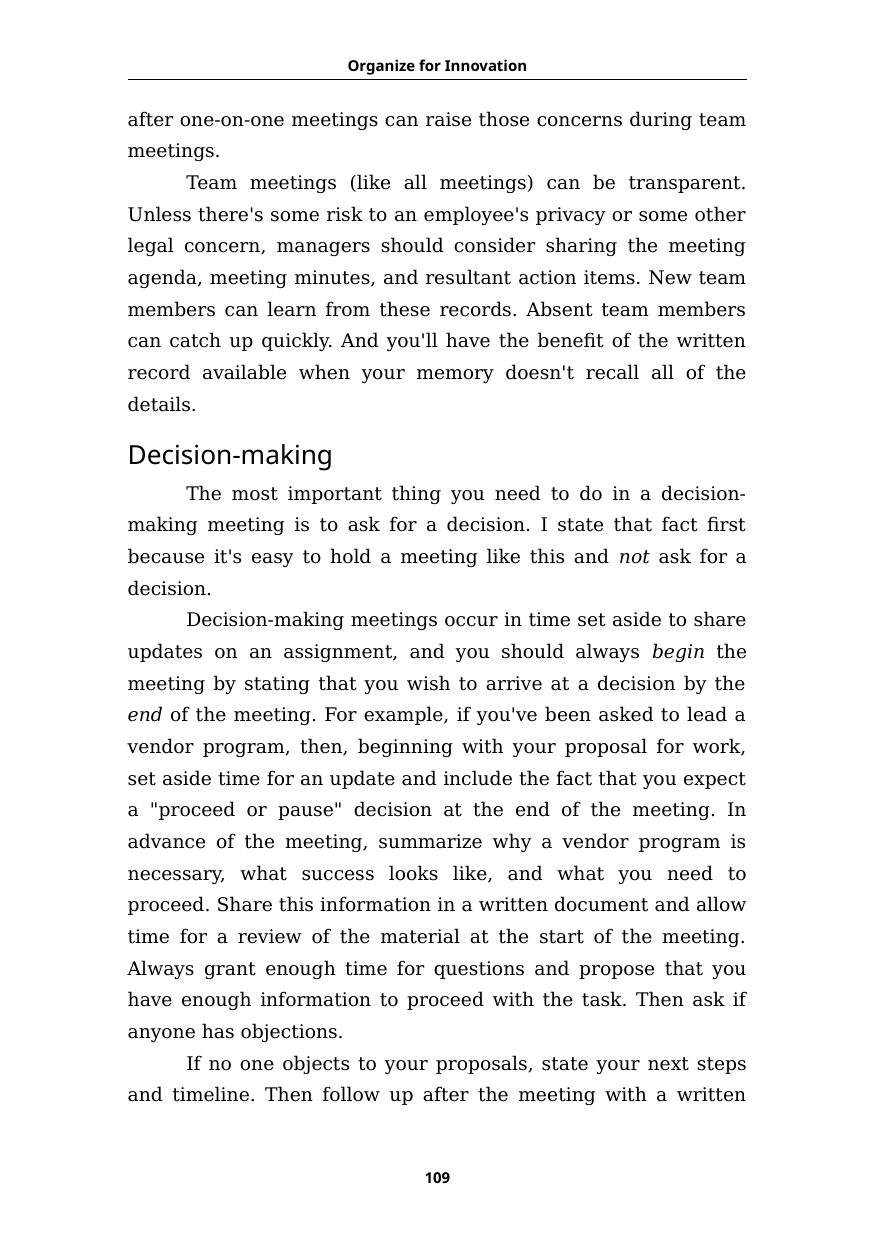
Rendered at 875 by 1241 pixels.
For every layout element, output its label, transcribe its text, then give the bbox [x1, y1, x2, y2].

text Decision-making meetings occur in time set aside to share updates on an assignment, and you should always begin the meeting by stating that you wish to arrive at a decision by the end of the meeting. For example, if you've been asked to lead a vendor program, then, beginning with your proposal for work, set aside time for an update and include the fact that you expect a "proceed or pause" decision at the end of the meeting. In advance of the meeting, summarize why a vendor program is necessary, what success looks like, and what you need to proceed. Share this information in a written document and allow time for a review of the material at the start of the meeting. Always grant enough time for questions and propose that you have enough information to proceed with the task. Then ask if anyone has objections. [127, 609, 747, 1043]
subtitle Decision-making [127, 440, 747, 470]
text Team meetings (like all meetings) can be transparent. Unless there's some risk to an employee's privacy or some other legal concern, managers should consider sharing the meeting agenda, meeting minutes, and resultant action items. New team members can learn from these records. Absent team members can catch up quickly. And you'll have the benefit of the written record available when your memory doesn't recall all of the details. [127, 172, 747, 416]
text The most important thing you need to do in a decision-making meeting is to ask for a decision. I state that fact first because it's easy to hold a meeting like this and not ask for a decision. [127, 483, 747, 600]
text If no one objects to your proposals, state your next steps and timeline. Then follow up after the meeting with a written [127, 1053, 747, 1106]
text after one-on-one meetings can raise those concerns during team meetings. [127, 109, 747, 162]
